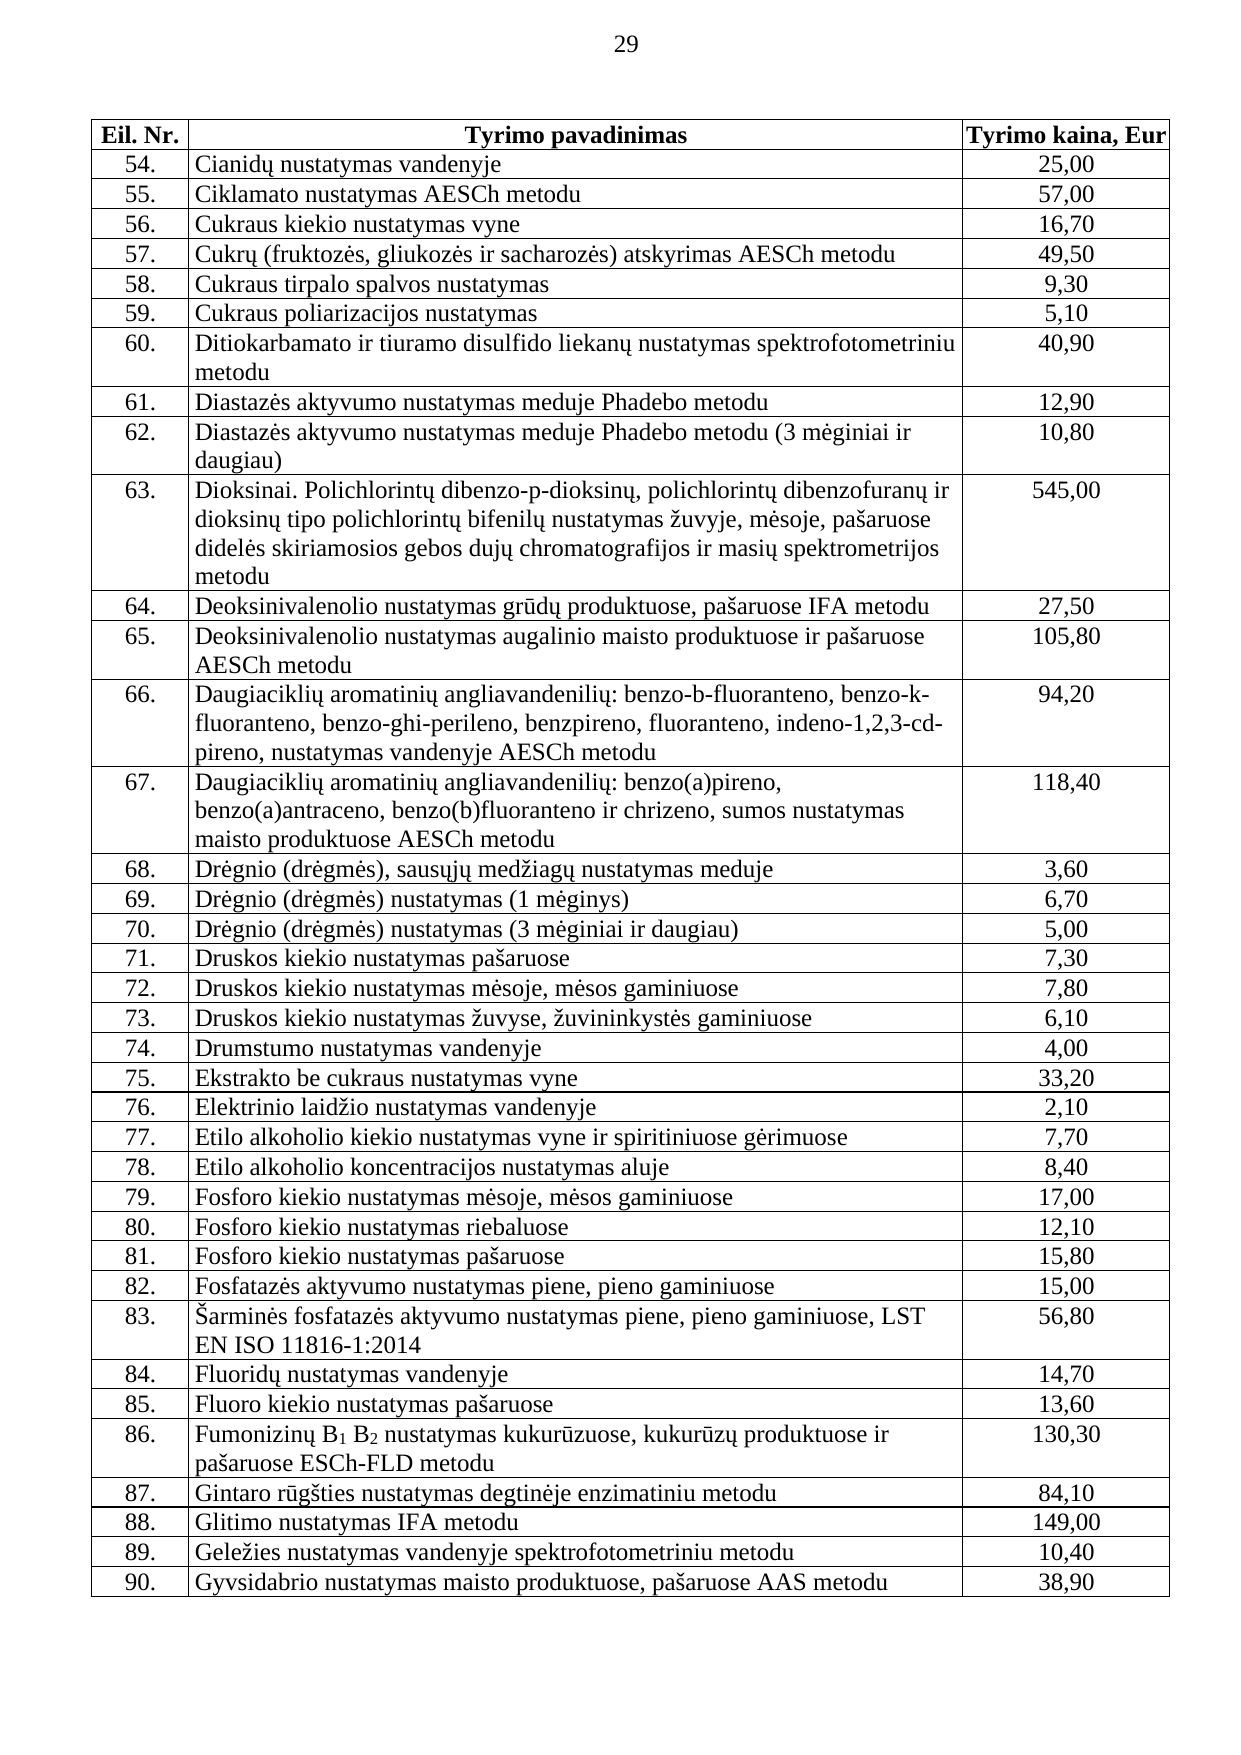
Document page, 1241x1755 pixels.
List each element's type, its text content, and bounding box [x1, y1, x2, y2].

table_cell 86. [92, 1419, 188, 1477]
table_cell Cukraus poliarizacijos nustatymas [189, 299, 962, 327]
table_cell Fosforo kiekio nustatymas pašaruose [189, 1241, 962, 1270]
table_cell Diastazės aktyvumo nustatymas meduje Phadebo metodu [189, 387, 962, 416]
table_cell Drėgnio (drėgmės) nustatymas (1 mėginys) [189, 884, 962, 913]
table_cell 7,80 [963, 973, 1169, 1002]
table_cell Glitimo nustatymas IFA metodu [189, 1508, 962, 1536]
table_cell Etilo alkoholio kiekio nustatymas vyne ir spiritiniuose gėrimuose [189, 1122, 962, 1151]
table_cell Deoksinivalenolio nustatymas augalinio maisto produktuose ir pašaruose AESCh metodu [189, 621, 962, 678]
table_cell Cukraus tirpalo spalvos nustatymas [189, 269, 962, 297]
table_cell 5,10 [963, 299, 1169, 327]
table_cell Fumonizinų B1 B2 nustatymas kukurūzuose, kukurūzų produktuose ir pašaruose ESCh-FLD metodu [189, 1419, 962, 1477]
table_cell 83. [92, 1301, 188, 1358]
table_cell 56. [92, 209, 188, 238]
table_cell Fosforo kiekio nustatymas riebaluose [189, 1212, 962, 1240]
table_cell 7,70 [963, 1122, 1169, 1151]
table_cell 9,30 [963, 269, 1169, 297]
table_cell Fluoro kiekio nustatymas pašaruose [189, 1389, 962, 1418]
table_cell 87. [92, 1478, 188, 1506]
table_cell 79. [92, 1182, 188, 1211]
table_cell 68. [92, 854, 188, 883]
table_cell 58. [92, 269, 188, 297]
table_cell 73. [92, 1003, 188, 1032]
table_cell 78. [92, 1152, 188, 1181]
table_cell 17,00 [963, 1182, 1169, 1211]
table_cell 12,10 [963, 1212, 1169, 1240]
table_header Tyrimo kaina, Eur [963, 120, 1169, 148]
table_cell 2,10 [963, 1093, 1169, 1121]
table_cell 105,80 [963, 621, 1169, 678]
table_cell 40,90 [963, 328, 1169, 386]
table_cell Ekstrakto be cukraus nustatymas vyne [189, 1063, 962, 1091]
table_cell 5,00 [963, 914, 1169, 942]
table_cell Diastazės aktyvumo nustatymas meduje Phadebo metodu (3 mėginiai ir daugiau) [189, 417, 962, 474]
table_cell 149,00 [963, 1508, 1169, 1536]
table_cell 75. [92, 1063, 188, 1091]
table_cell 13,60 [963, 1389, 1169, 1418]
table_cell 84. [92, 1360, 188, 1388]
table_cell 12,90 [963, 387, 1169, 416]
table_cell 8,40 [963, 1152, 1169, 1181]
table_cell 77. [92, 1122, 188, 1151]
table_cell Ciklamato nustatymas AESCh metodu [189, 179, 962, 208]
table_cell 89. [92, 1537, 188, 1566]
table_cell 80. [92, 1212, 188, 1240]
table_cell 27,50 [963, 591, 1169, 620]
table_cell 55. [92, 179, 188, 208]
table_cell 71. [92, 944, 188, 972]
table_cell 6,70 [963, 884, 1169, 913]
table_cell 72. [92, 973, 188, 1002]
table_cell 33,20 [963, 1063, 1169, 1091]
table_cell 61. [92, 387, 188, 416]
table_cell 130,30 [963, 1419, 1169, 1477]
table_cell Druskos kiekio nustatymas žuvyse, žuvininkystės gaminiuose [189, 1003, 962, 1032]
table_cell Geležies nustatymas vandenyje spektrofotometriniu metodu [189, 1537, 962, 1566]
table_cell 62. [92, 417, 188, 474]
table_cell 6,10 [963, 1003, 1169, 1032]
table_cell Fosfatazės aktyvumo nustatymas piene, pieno gaminiuose [189, 1271, 962, 1300]
table_cell Drumstumo nustatymas vandenyje [189, 1033, 962, 1062]
table_cell 59. [92, 299, 188, 327]
table_cell Druskos kiekio nustatymas pašaruose [189, 944, 962, 972]
table_header Eil. Nr. [92, 120, 188, 148]
table_cell 4,00 [963, 1033, 1169, 1062]
table_cell 84,10 [963, 1478, 1169, 1506]
table_cell 64. [92, 591, 188, 620]
table_cell 7,30 [963, 944, 1169, 972]
table_cell Fosforo kiekio nustatymas mėsoje, mėsos gaminiuose [189, 1182, 962, 1211]
table_header Tyrimo pavadinimas [189, 120, 962, 148]
table_cell Drėgnio (drėgmės), sausųjų medžiagų nustatymas meduje [189, 854, 962, 883]
table_cell 85. [92, 1389, 188, 1418]
table_cell 57. [92, 239, 188, 268]
table_cell 16,70 [963, 209, 1169, 238]
table_cell 74. [92, 1033, 188, 1062]
table_cell Etilo alkoholio koncentracijos nustatymas aluje [189, 1152, 962, 1181]
table_cell Deoksinivalenolio nustatymas grūdų produktuose, pašaruose IFA metodu [189, 591, 962, 620]
table_cell 10,80 [963, 417, 1169, 474]
table_cell 545,00 [963, 475, 1169, 590]
table_cell 63. [92, 475, 188, 590]
table_cell 54. [92, 150, 188, 178]
table_cell Cukraus kiekio nustatymas vyne [189, 209, 962, 238]
table_cell 67. [92, 767, 188, 853]
table_cell 15,00 [963, 1271, 1169, 1300]
table_cell 69. [92, 884, 188, 913]
table_cell Drėgnio (drėgmės) nustatymas (3 mėginiai ir daugiau) [189, 914, 962, 942]
table_cell 49,50 [963, 239, 1169, 268]
table_cell 38,90 [963, 1567, 1169, 1596]
table_cell 56,80 [963, 1301, 1169, 1358]
table_cell Cukrų (fruktozės, gliukozės ir sacharozės) atskyrimas AESCh metodu [189, 239, 962, 268]
table_cell Druskos kiekio nustatymas mėsoje, mėsos gaminiuose [189, 973, 962, 1002]
table_cell Gintaro rūgšties nustatymas degtinėje enzimatiniu metodu [189, 1478, 962, 1506]
table_cell 81. [92, 1241, 188, 1270]
table_cell Daugiaciklių aromatinių angliavandenilių: benzo-b-fluoranteno, benzo-k-fluoranteno, benzo-ghi-perileno, benzpireno, fluoranteno, indeno-1,2,3-cd-pireno, nustatymas vandenyje AESCh metodu [189, 680, 962, 766]
table_cell 76. [92, 1093, 188, 1121]
table_cell Gyvsidabrio nustatymas maisto produktuose, pašaruose AAS metodu [189, 1567, 962, 1596]
table_cell 94,20 [963, 680, 1169, 766]
table_cell 15,80 [963, 1241, 1169, 1270]
table_cell Dioksinai. Polichlorintų dibenzo-p-dioksinų, polichlorintų dibenzofuranų ir dioksinų tipo polichlorintų bifenilų nustatymas žuvyje, mėsoje, pašaruose didelės skiriamosios gebos dujų chromatografijos ir masių spektrometrijos metodu [189, 475, 962, 590]
table_cell 65. [92, 621, 188, 678]
table_cell 14,70 [963, 1360, 1169, 1388]
table_cell Fluoridų nustatymas vandenyje [189, 1360, 962, 1388]
table_cell Ditiokarbamato ir tiuramo disulfido liekanų nustatymas spektrofotometriniu metodu [189, 328, 962, 386]
table_cell 70. [92, 914, 188, 942]
table_cell 60. [92, 328, 188, 386]
table_cell 82. [92, 1271, 188, 1300]
table_cell 25,00 [963, 150, 1169, 178]
table_cell 88. [92, 1508, 188, 1536]
table_cell Šarminės fosfatazės aktyvumo nustatymas piene, pieno gaminiuose, LST EN ISO 11816-1:2014 [189, 1301, 962, 1358]
table_cell 57,00 [963, 179, 1169, 208]
table_cell Elektrinio laidžio nustatymas vandenyje [189, 1093, 962, 1121]
table_cell 118,40 [963, 767, 1169, 853]
table_cell Daugiaciklių aromatinių angliavandenilių: benzo(a)pireno, benzo(a)antraceno, benzo(b)fluoranteno ir chrizeno, sumos nustatymas maisto produktuose AESCh metodu [189, 767, 962, 853]
table_cell 66. [92, 680, 188, 766]
table_cell 3,60 [963, 854, 1169, 883]
table_cell Cianidų nustatymas vandenyje [189, 150, 962, 178]
table_cell 10,40 [963, 1537, 1169, 1566]
table_cell 90. [92, 1567, 188, 1596]
